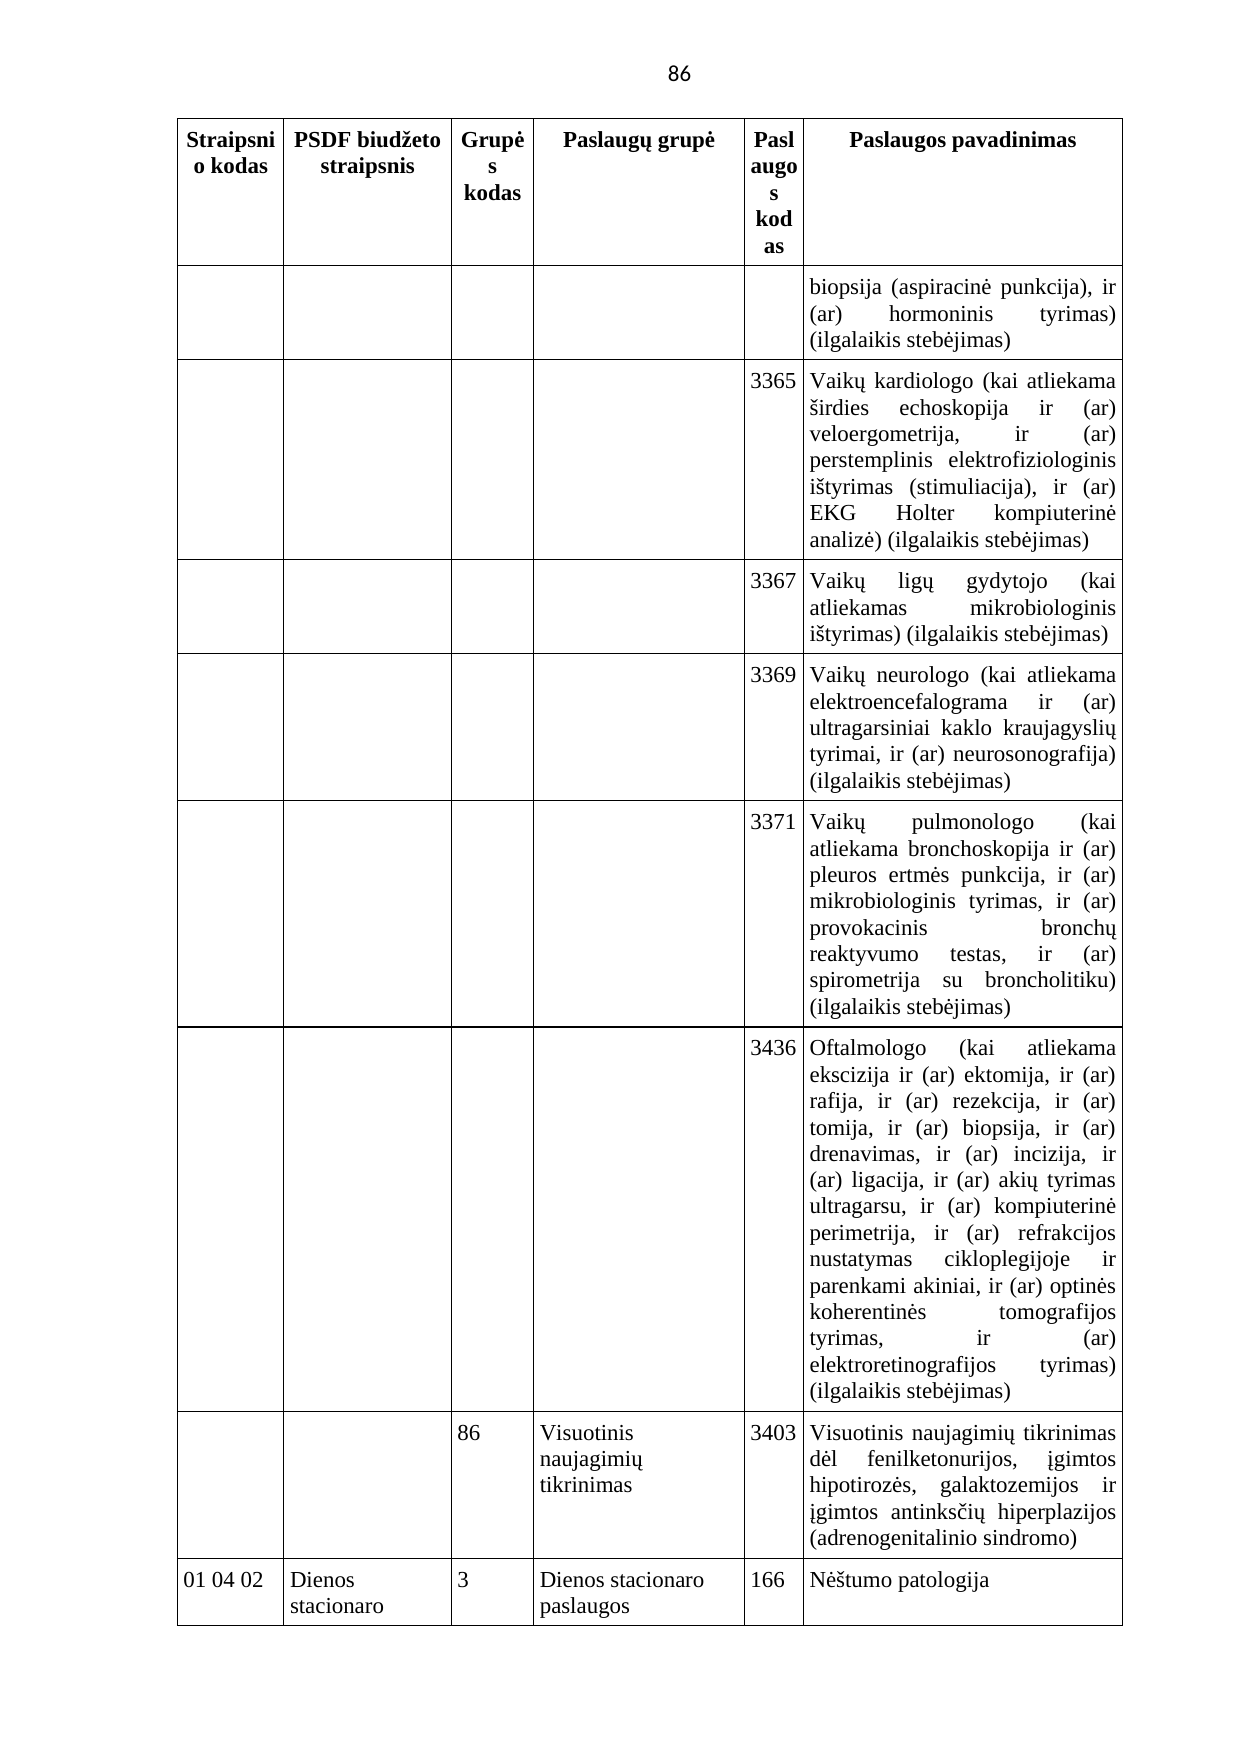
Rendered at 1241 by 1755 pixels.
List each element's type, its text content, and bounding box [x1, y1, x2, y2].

table_cell [284, 1412, 451, 1557]
table_header PSDF biudžeto straipsnis [284, 119, 451, 265]
table_cell 01 04 02 [178, 1559, 283, 1625]
table_cell 3436 [745, 1028, 803, 1411]
table_header Straipsnio kodas [178, 119, 283, 265]
table_cell [534, 560, 744, 653]
table_cell [534, 1028, 744, 1411]
table_cell [284, 801, 451, 1026]
table_cell Vaikų kardiologo (kai atliekama širdies echoskopija ir (ar) veloergometrija, ir (ar) perstemplinis elektrofiziologinis ištyrimas (stimuliacija), ir (ar) EKG Holter kompiuterinė analizė) (ilgalaikis stebėjimas) [804, 360, 1122, 559]
table_cell [178, 360, 283, 559]
table_cell [284, 360, 451, 559]
table_cell [284, 266, 451, 359]
table_header Grupės kodas [452, 119, 533, 265]
table_cell [745, 266, 803, 359]
table_cell [284, 654, 451, 800]
table_header Paslaugos kodas [745, 119, 803, 265]
table_cell [452, 266, 533, 359]
table_cell [452, 560, 533, 653]
table_cell [178, 801, 283, 1026]
table_cell [452, 801, 533, 1026]
table_cell Vaikų neurologo (kai atliekama elektroencefalograma ir (ar) ultragarsiniai kaklo kraujagyslių tyrimai, ir (ar) neurosonografija) (ilgalaikis stebėjimas) [804, 654, 1122, 800]
table_cell Oftalmologo (kai atliekama ekscizija ir (ar) ektomija, ir (ar) rafija, ir (ar) rezekcija, ir (ar) tomija, ir (ar) biopsija, ir (ar) drenavimas, ir (ar) incizija, ir (ar) ligacija, ir (ar) akių tyrimas ultragarsu, ir (ar) kompiuterinė perimetrija, ir (ar) refrakcijos nustatymas cikloplegijoje ir parenkami akiniai, ir (ar) optinės koherentinės tomografijos tyrimas, ir (ar) elektroretinografijos tyrimas) (ilgalaikis stebėjimas) [804, 1028, 1122, 1411]
table_cell [178, 1412, 283, 1557]
table_cell 3365 [745, 360, 803, 559]
table_cell [534, 266, 744, 359]
table_cell [178, 654, 283, 800]
table_cell [452, 654, 533, 800]
table_cell [178, 266, 283, 359]
table_cell [178, 1028, 283, 1411]
table_cell 3 [452, 1559, 533, 1625]
table_cell Vaikų ligų gydytojo (kai atliekamas mikrobiologinis ištyrimas) (ilgalaikis stebėjimas) [804, 560, 1122, 653]
table_cell 3367 [745, 560, 803, 653]
table_cell [178, 560, 283, 653]
table_cell Dienos stacionaro paslaugos [534, 1559, 744, 1625]
table_cell [534, 654, 744, 800]
table_cell 3371 [745, 801, 803, 1026]
table_header Paslaugų grupė [534, 119, 744, 265]
table_cell Dienos stacionaro [284, 1559, 451, 1625]
table_cell 166 [745, 1559, 803, 1625]
table_cell 3403 [745, 1412, 803, 1557]
table_cell Nėštumo patologija [804, 1559, 1122, 1625]
table_cell Visuotinis naujagimių tikrinimas dėl fenilketonurijos, įgimtos hipotirozės, galaktozemijos ir įgimtos antinksčių hiperplazijos (adrenogenitalinio sindromo) [804, 1412, 1122, 1557]
table_cell Visuotinis naujagimių tikrinimas [534, 1412, 744, 1557]
table_cell 3369 [745, 654, 803, 800]
table_cell [284, 1028, 451, 1411]
table_header Paslaugos pavadinimas [804, 119, 1122, 265]
table_cell biopsija (aspiracinė punkcija), ir (ar) hormoninis tyrimas) (ilgalaikis stebėjimas) [804, 266, 1122, 359]
table_cell Vaikų pulmonologo (kai atliekama bronchoskopija ir (ar) pleuros ertmės punkcija, ir (ar) mikrobiologinis tyrimas, ir (ar) provokacinis bronchų reaktyvumo testas, ir (ar) spirometrija su broncholitiku) (ilgalaikis stebėjimas) [804, 801, 1122, 1026]
table_cell 86 [452, 1412, 533, 1557]
table_cell [452, 360, 533, 559]
table_cell [452, 1028, 533, 1411]
table_cell [284, 560, 451, 653]
table_cell [534, 801, 744, 1026]
table_cell [534, 360, 744, 559]
